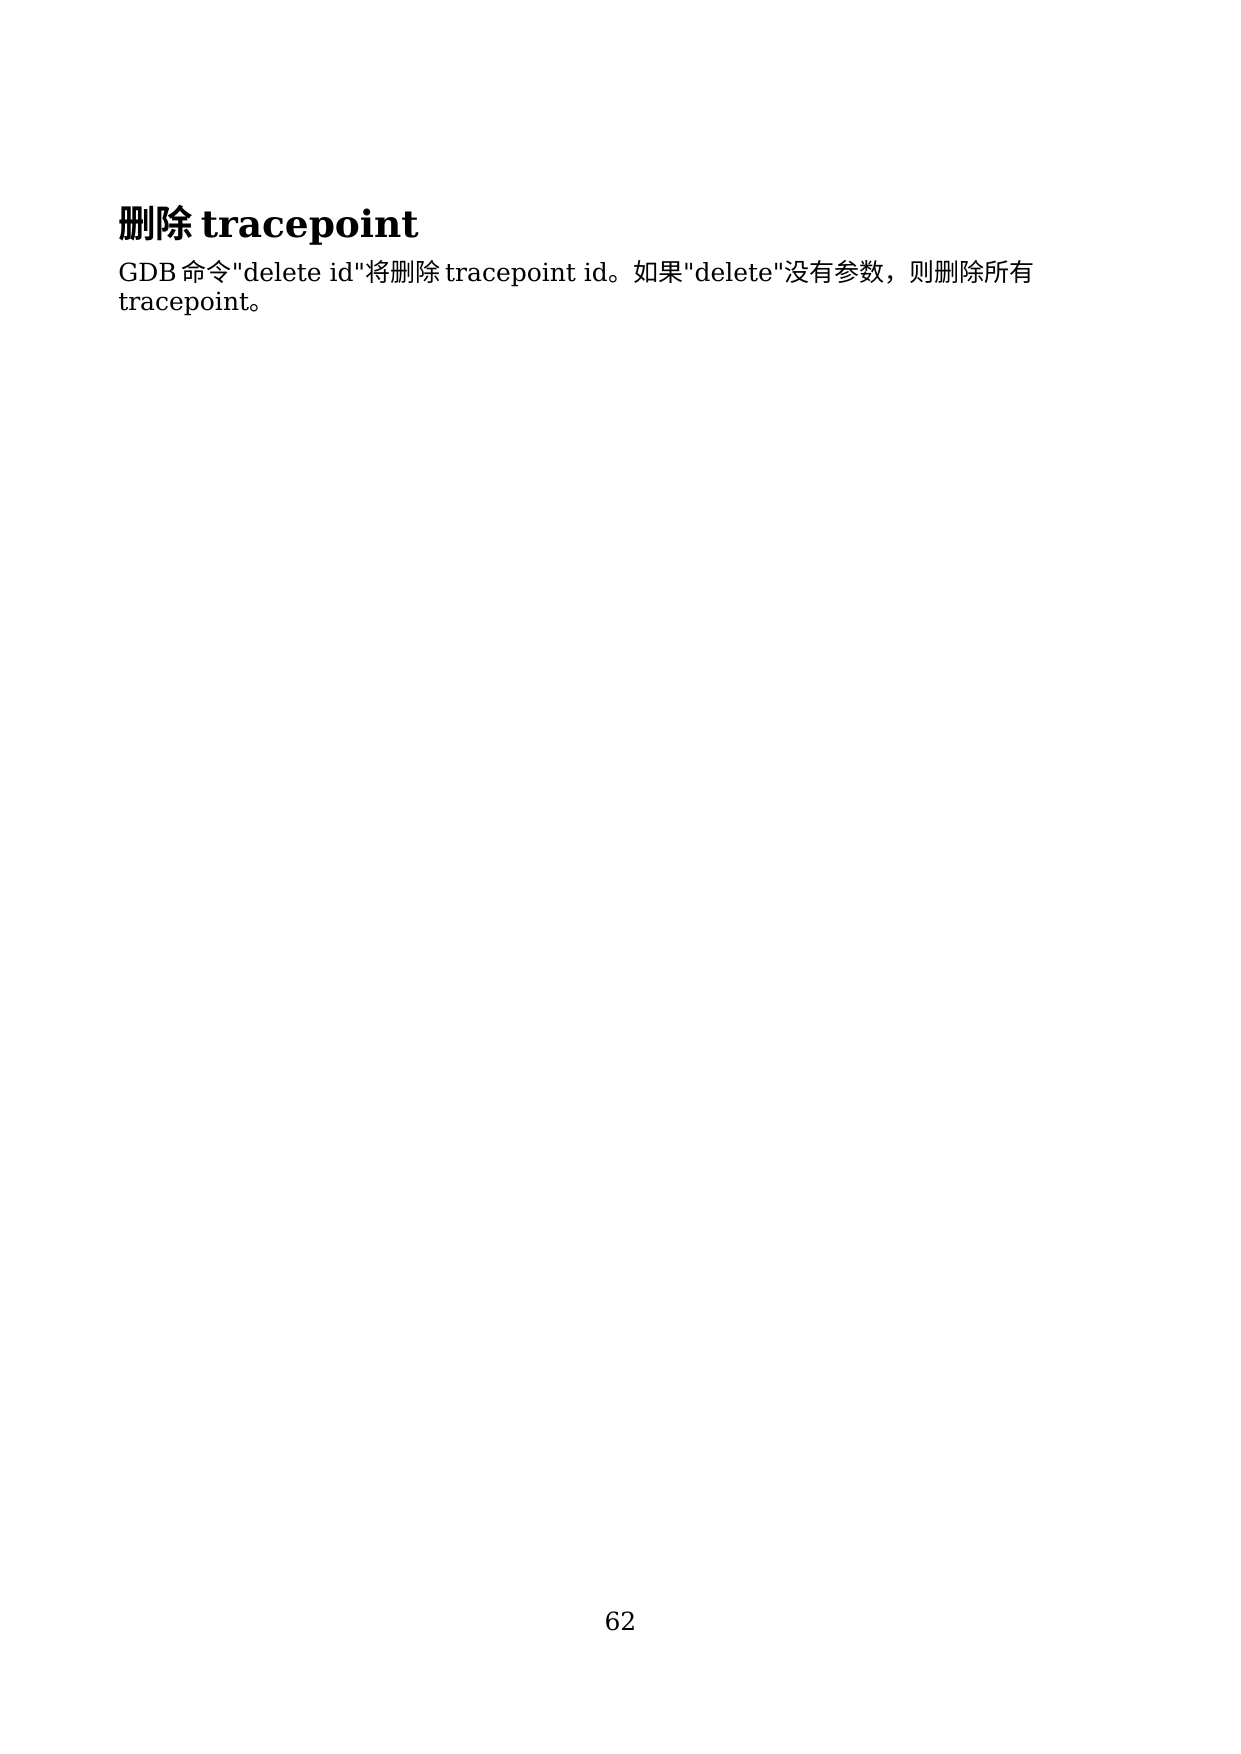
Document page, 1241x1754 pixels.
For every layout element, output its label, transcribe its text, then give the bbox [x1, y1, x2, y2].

subtitle 删除tracepoint [118, 202, 1122, 246]
text GDB命令"delete id"将删除tracepoint id。如果"delete"没有参数，则删除所有tracepoint。 [118, 258, 1122, 317]
